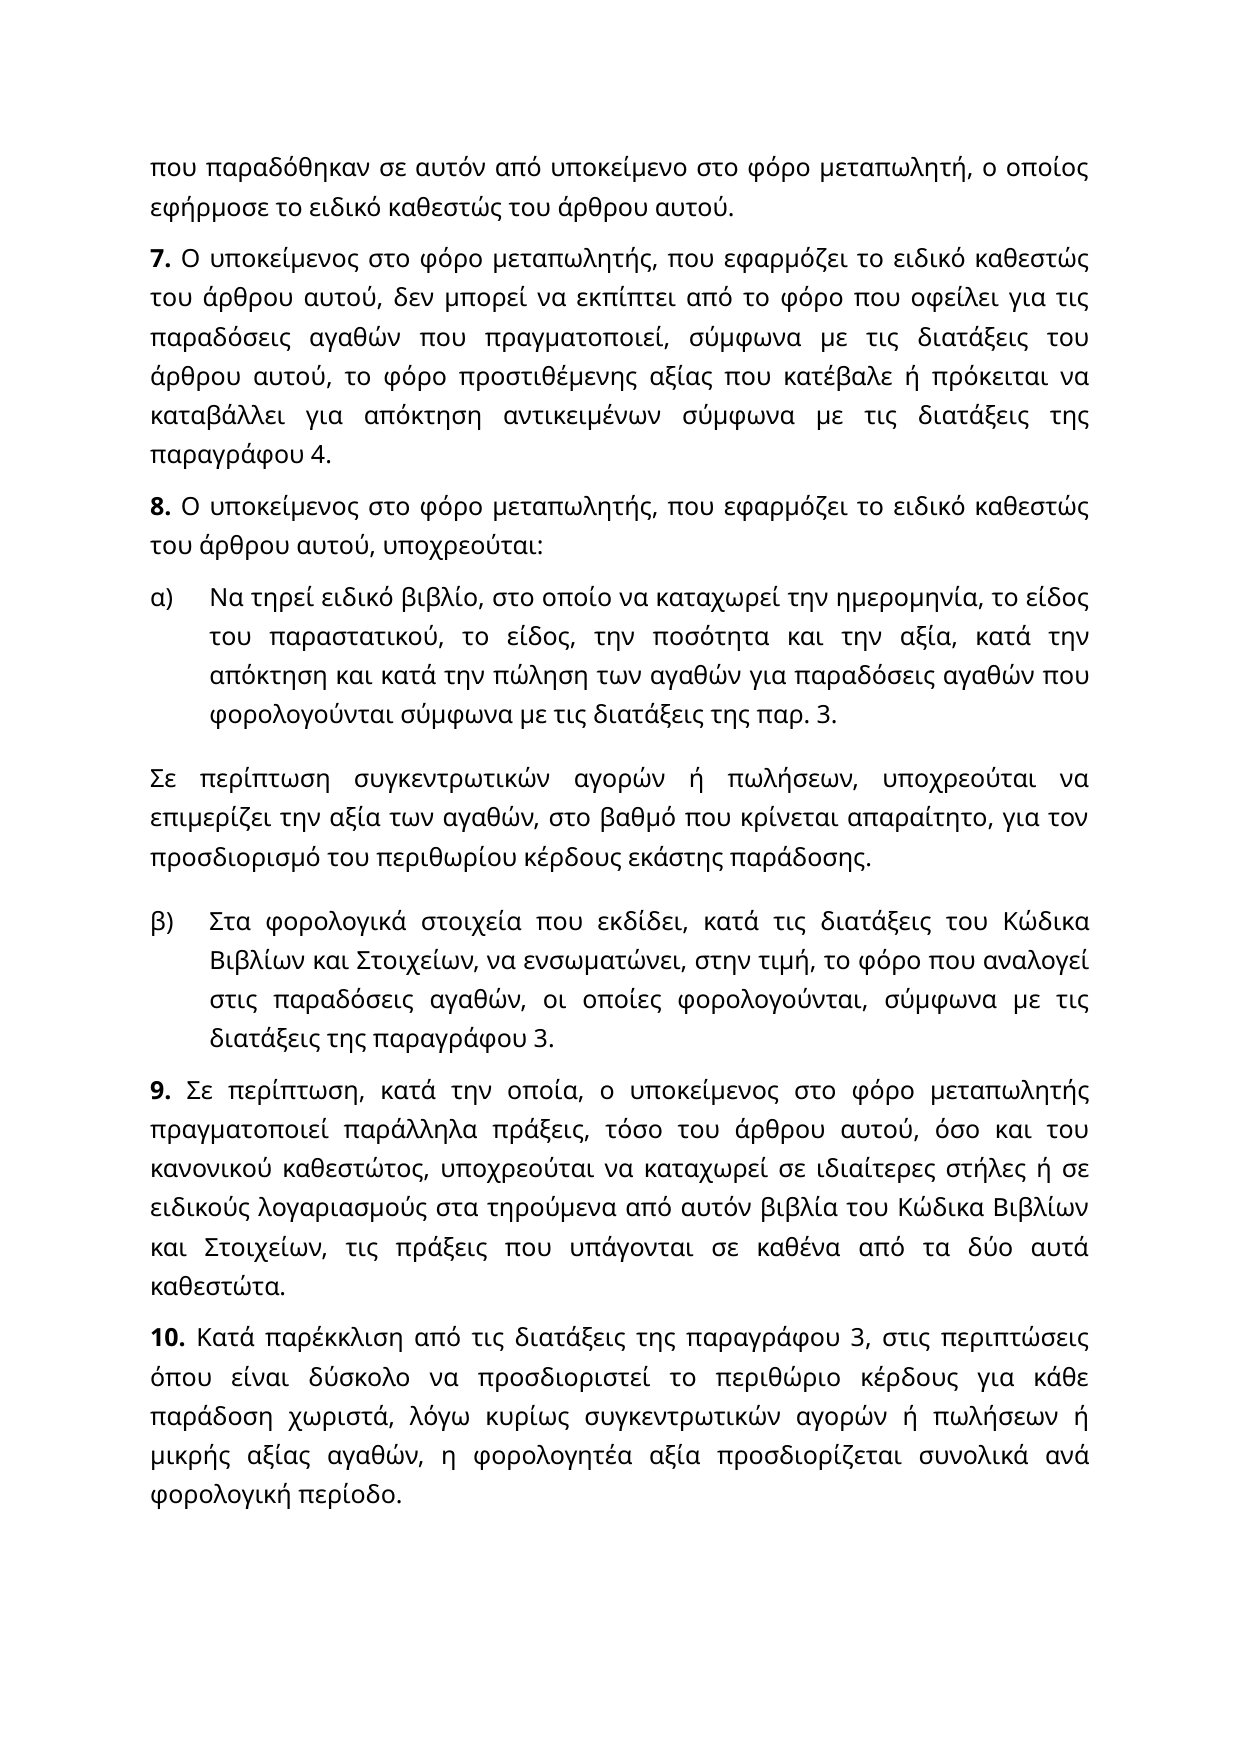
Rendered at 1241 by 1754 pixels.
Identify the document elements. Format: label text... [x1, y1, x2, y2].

text 8. Ο υποκείμενος στο φόρο μεταπωλητής, που εφαρμόζει το ειδικό καθεστώς του άρθρου αυτού, υποχρεούται: [150, 488, 1090, 562]
text 9. Σε περίπτωση, κατά την οποία, ο υποκείμενος στο φόρο μεταπωλητής πραγματοποιεί παράλληλα πράξεις, τόσο του άρθρου αυτού, όσο και του κανονικού καθεστώτος, υποχρεούται να καταχωρεί σε ιδιαίτερες στήλες ή σε ειδικούς λογαριασμούς στα τηρούμενα από αυτόν βιβλία του Κώδικα Βιβλίων και Στοιχείων, τις πράξεις που υπάγονται σε καθένα από τα δύο αυτά καθεστώτα. [150, 1072, 1090, 1302]
list α) Να τηρεί ειδικό βιβλίο, στο οποίο να καταχωρεί την ημερομηνία, το είδος του παραστατικού, το είδος, την ποσότητα και την αξία, κατά την απόκτηση και κατά την πώληση των αγαθών για παραδόσεις αγαθών που φορολογούνται σύμφωνα με τις διατάξεις της παρ. 3. [150, 579, 1090, 731]
text που παραδόθηκαν σε αυτόν από υποκείμενο στο φόρο μεταπωλητή, ο οποίος εφήρμοσε το ειδικό καθεστώς του άρθρου αυτού. [150, 150, 1090, 223]
list β) Στα φορολογικά στοιχεία που εκδίδει, κατά τις διατάξεις του Κώδικα Βιβλίων και Στοιχείων, να ενσωματώνει, στην τιμή, το φόρο που αναλογεί στις παραδόσεις αγαθών, οι οποίες φορολογούνται, σύμφωνα με τις διατάξεις της παραγράφου 3. [150, 903, 1090, 1055]
text 10. Κατά παρέκκλιση από τις διατάξεις της παραγράφου 3, στις περιπτώσεις όπου είναι δύσκολο να προσδιοριστεί το περιθώριο κέρδους για κάθε παράδοση χωριστά, λόγω κυρίως συγκεντρωτικών αγορών ή πωλήσεων ή μικρής αξίας αγαθών, η φορολογητέα αξία προσδιορίζεται συνολικά ανά φορολογική περίοδο. [150, 1320, 1090, 1511]
text Σε περίπτωση συγκεντρωτικών αγορών ή πωλήσεων, υποχρεούται να επιμερίζει την αξία των αγαθών, στο βαθμό που κρίνεται απαραίτητο, για τον προσδιορισμό του περιθωρίου κέρδους εκάστης παράδοσης. [150, 761, 1090, 873]
text 7. Ο υποκείμενος στο φόρο μεταπωλητής, που εφαρμόζει το ειδικό καθεστώς του άρθρου αυτού, δεν μπορεί να εκπίπτει από το φόρο που οφείλει για τις παραδόσεις αγαθών που πραγματοποιεί, σύμφωνα με τις διατάξεις του άρθρου αυτού, το φόρο προστιθέμενης αξίας που κατέβαλε ή πρόκειται να καταβάλλει για απόκτηση αντικειμένων σύμφωνα με τις διατάξεις της παραγράφου 4. [150, 241, 1090, 471]
